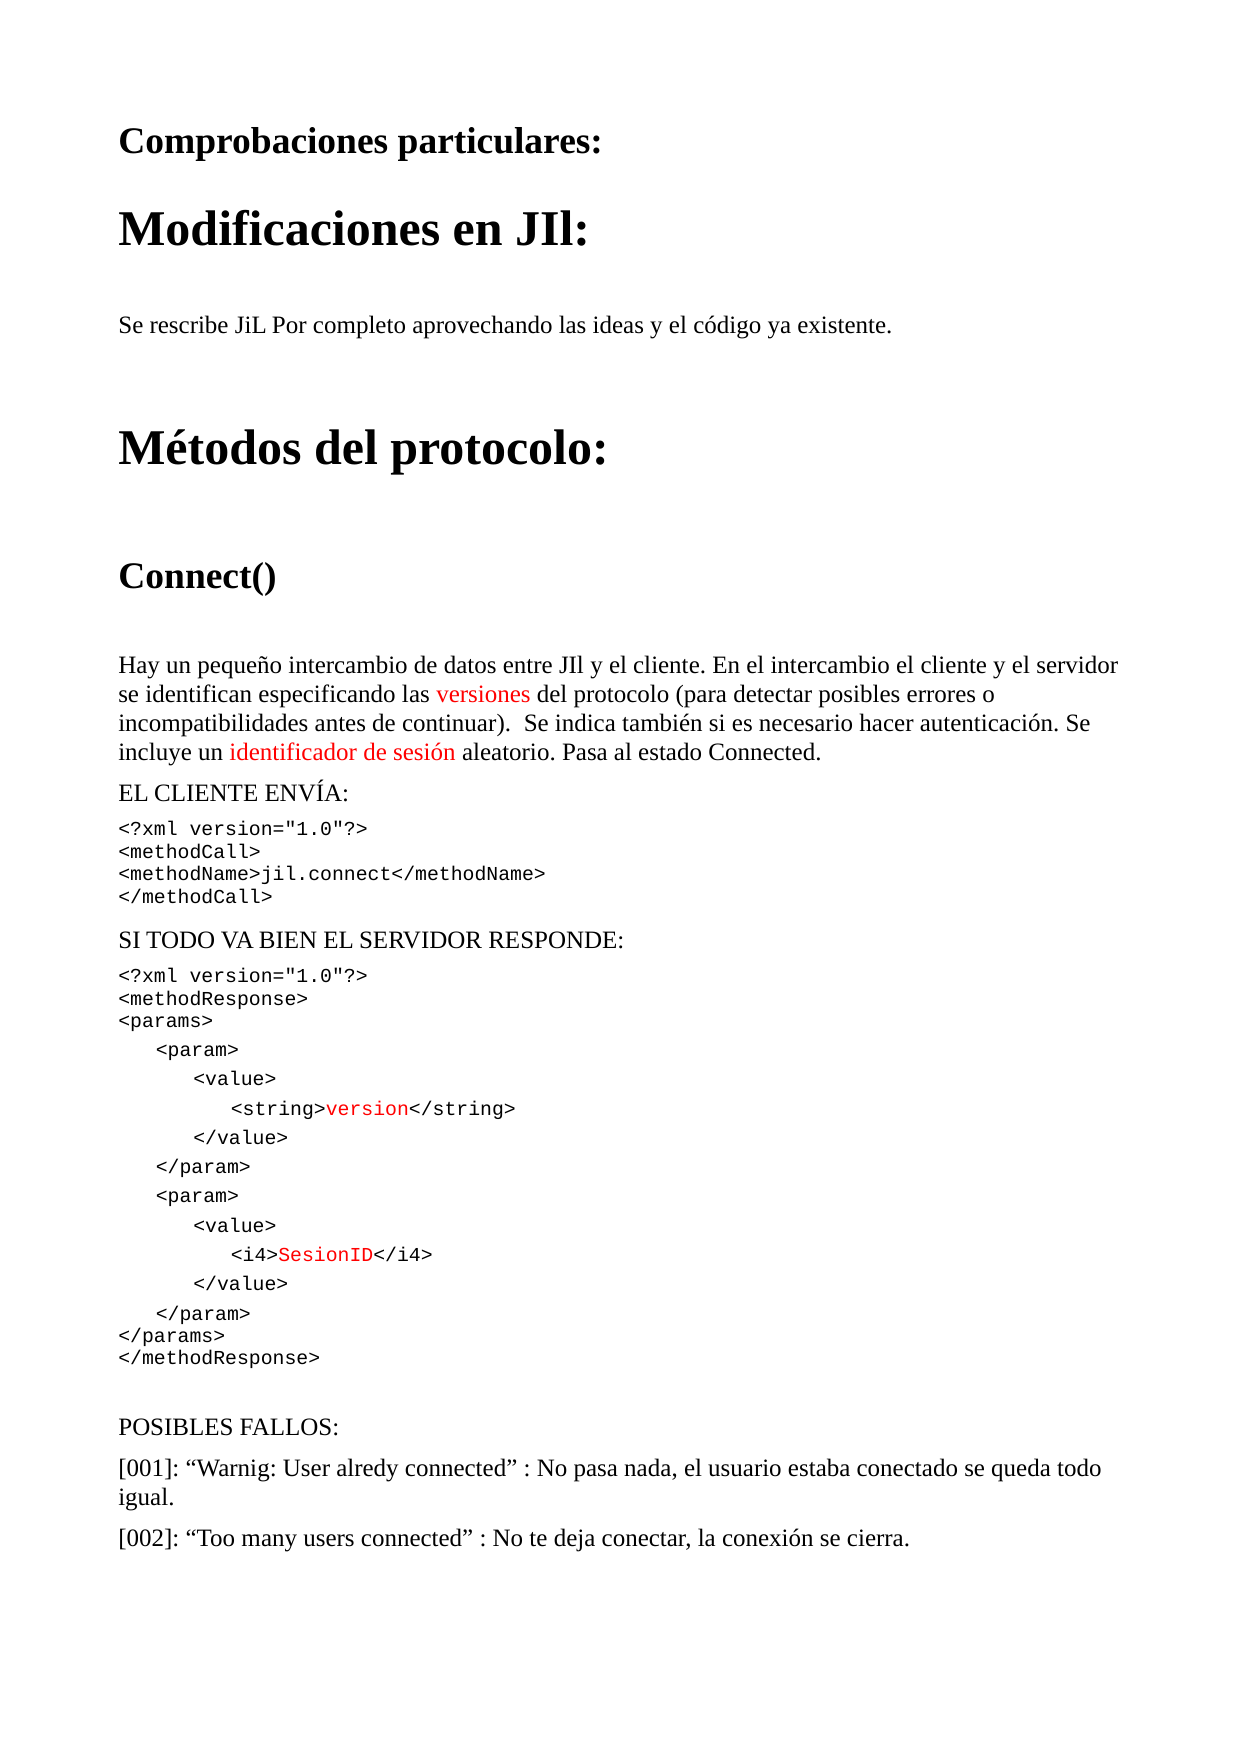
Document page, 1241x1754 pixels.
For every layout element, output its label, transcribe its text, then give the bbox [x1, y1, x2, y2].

text </params> [118, 1326, 1122, 1348]
text [002]: “Too many users connected” : No te deja conectar, la conexión se cierra. [118, 1523, 1122, 1552]
text <?xml version="1.0"?> [118, 966, 1122, 988]
text <value> [118, 1062, 1122, 1092]
text SI TODO VA BIEN EL SERVIDOR RESPONDE: [118, 925, 1122, 953]
text <value> [118, 1209, 1122, 1238]
text <string>version</string> [118, 1092, 1122, 1121]
text <param> [118, 1033, 1122, 1062]
text [001]: “Warnig: User alredy connected” : No pasa nada, el usuario estaba conectado se queda todo igual. [118, 1453, 1122, 1511]
text <methodName>jil.connect</methodName> [118, 864, 1122, 887]
subtitle Connect() [118, 554, 1122, 597]
text Se rescribe JiL Por completo aprovechando las ideas y el código ya existente. [118, 310, 1122, 339]
subtitle Métodos del protocolo: [118, 417, 1122, 475]
text <param> [118, 1179, 1122, 1209]
text </param> [118, 1297, 1122, 1326]
text <params> [118, 1011, 1122, 1033]
text </value> [118, 1121, 1122, 1150]
text <methodCall> [118, 842, 1122, 864]
subtitle Comprobaciones particulares: [118, 118, 1122, 161]
subtitle Modificaciones en JIl: [118, 199, 1122, 256]
text <i4>SesionID</i4> [118, 1238, 1122, 1267]
text Hay un pequeño intercambio de datos entre JIl y el cliente. En el intercambio el cliente y el servidor se identifican especificando las versiones del protocolo (para detectar posibles errores o incompatibilidades antes de continuar). Se indica también si es necesario hacer autenticación. Se incluye un identificador de sesión aleatorio. Pasa al estado Connected. [118, 651, 1122, 766]
text </methodResponse> [118, 1348, 1122, 1371]
text EL CLIENTE ENVÍA: [118, 778, 1122, 807]
text </methodCall> [118, 887, 1122, 909]
text </param> [118, 1150, 1122, 1179]
text <?xml version="1.0"?> [118, 819, 1122, 842]
text <methodResponse> [118, 988, 1122, 1011]
text POSIBLES FALLOS: [118, 1412, 1122, 1441]
text </value> [118, 1267, 1122, 1297]
